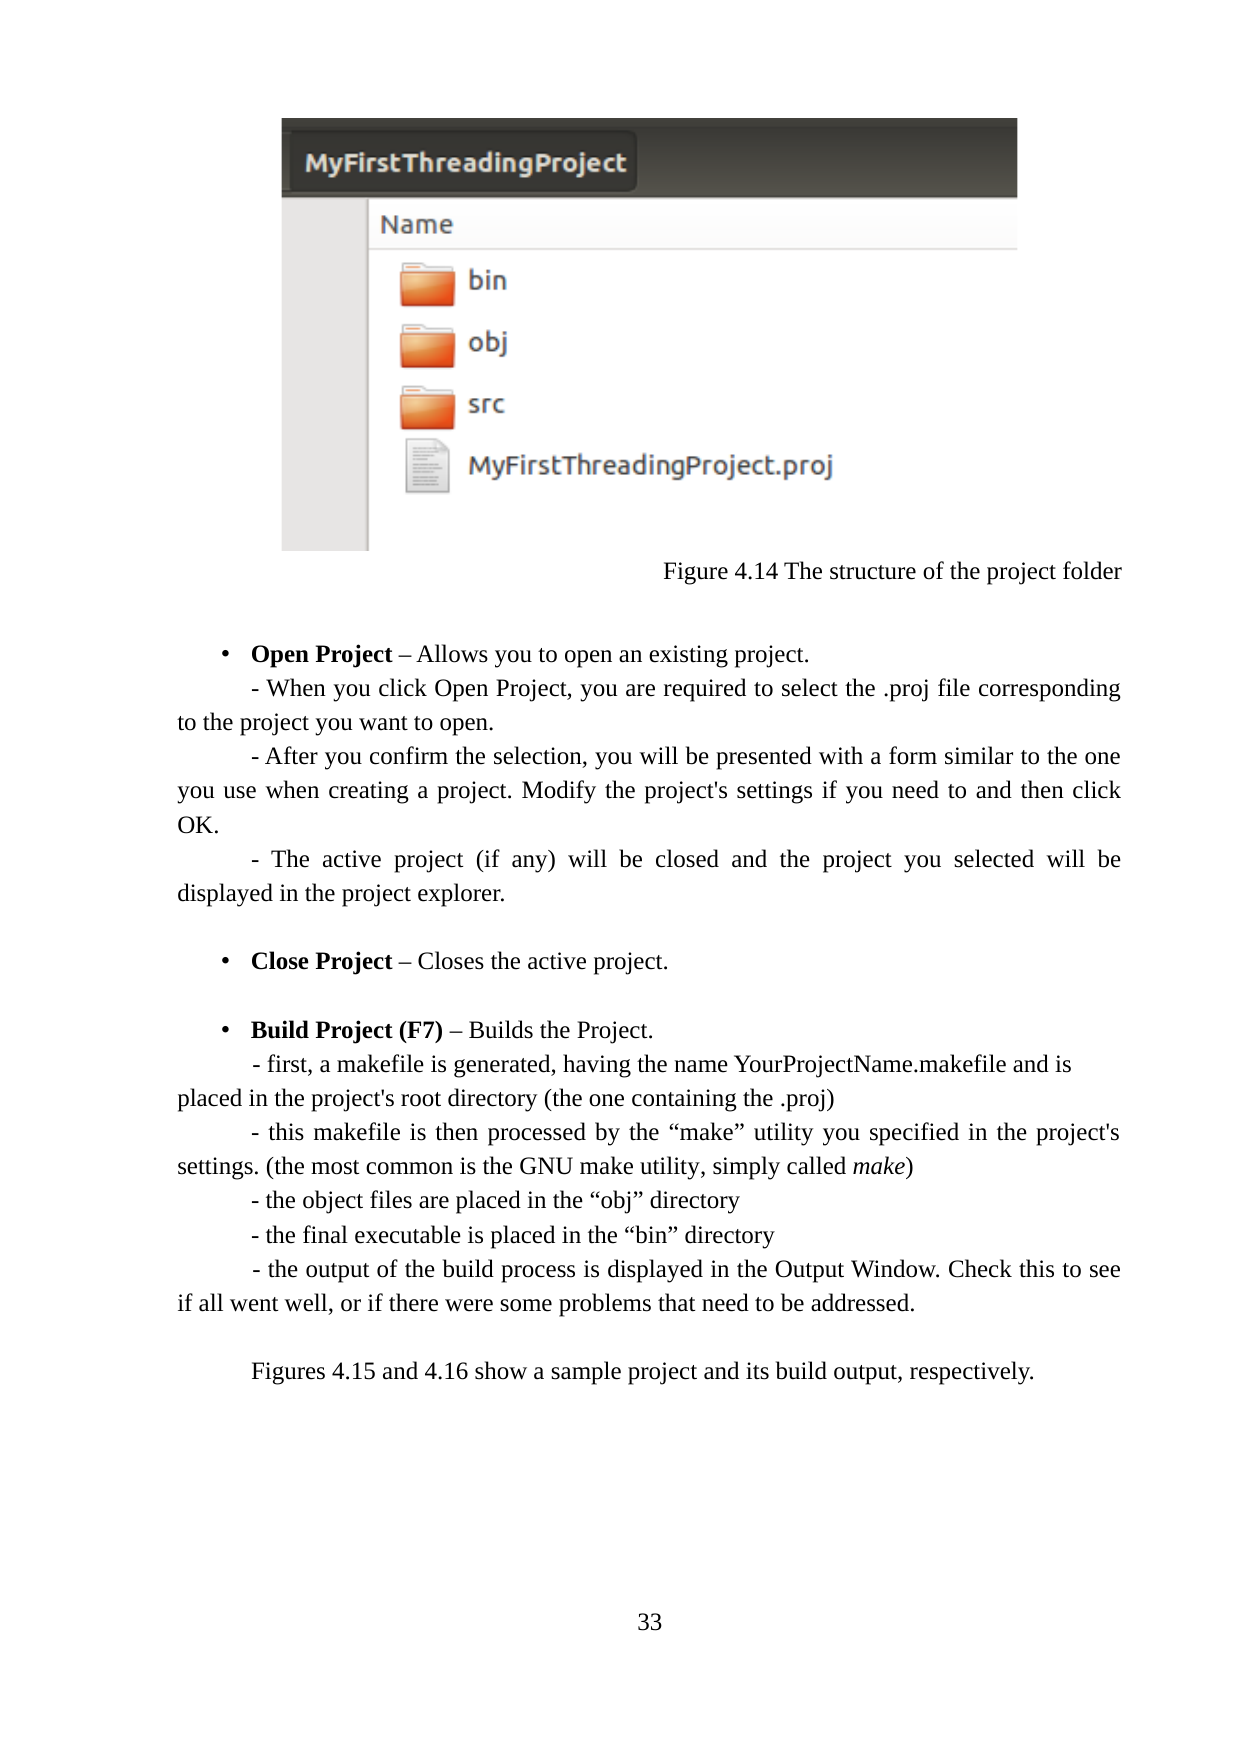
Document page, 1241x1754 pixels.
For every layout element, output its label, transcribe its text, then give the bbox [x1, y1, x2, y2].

text - the object files are placed in the “obj” directory [177, 1186, 1122, 1214]
text - the final executable is placed in the “bin” directory [177, 1220, 1122, 1248]
text - The active project (if any) will be closed and the project you selected will be displayed in the project explorer. [177, 844, 1122, 907]
list Open Project – Allows you to open an existing project. [221, 639, 1122, 668]
text placed in the project's root directory (the one containing the .proj) [177, 1083, 1122, 1112]
text - this makefile is then processed by the “make” utility you specified in the project's settings. (the most common is the GNU make utility, simply called make) [177, 1117, 1122, 1180]
list Build Project (F7) – Builds the Project. [221, 1015, 1122, 1043]
text - After you confirm the selection, you will be presented with a form similar to the one you use when creating a project. Modify the project's settings if you need to and then click OK. [177, 741, 1122, 838]
list Close Project – Closes the active project. [221, 946, 1122, 975]
picture [281, 118, 1018, 551]
text - When you click Open Project, you are required to select the .proj file corresponding to the project you want to open. [177, 673, 1122, 736]
text - first, a makefile is generated, having the name YourProjectName.makefile and is [177, 1049, 1122, 1078]
text Figure 4.14 The structure of the project folder [177, 556, 1122, 584]
text - the output of the build process is displayed in the Output Window. Check this to see if all went well, or if there were some problems that need to be addressed. [177, 1254, 1122, 1317]
text Figures 4.15 and 4.16 show a sample project and its build output, respectively. [177, 1356, 1122, 1385]
